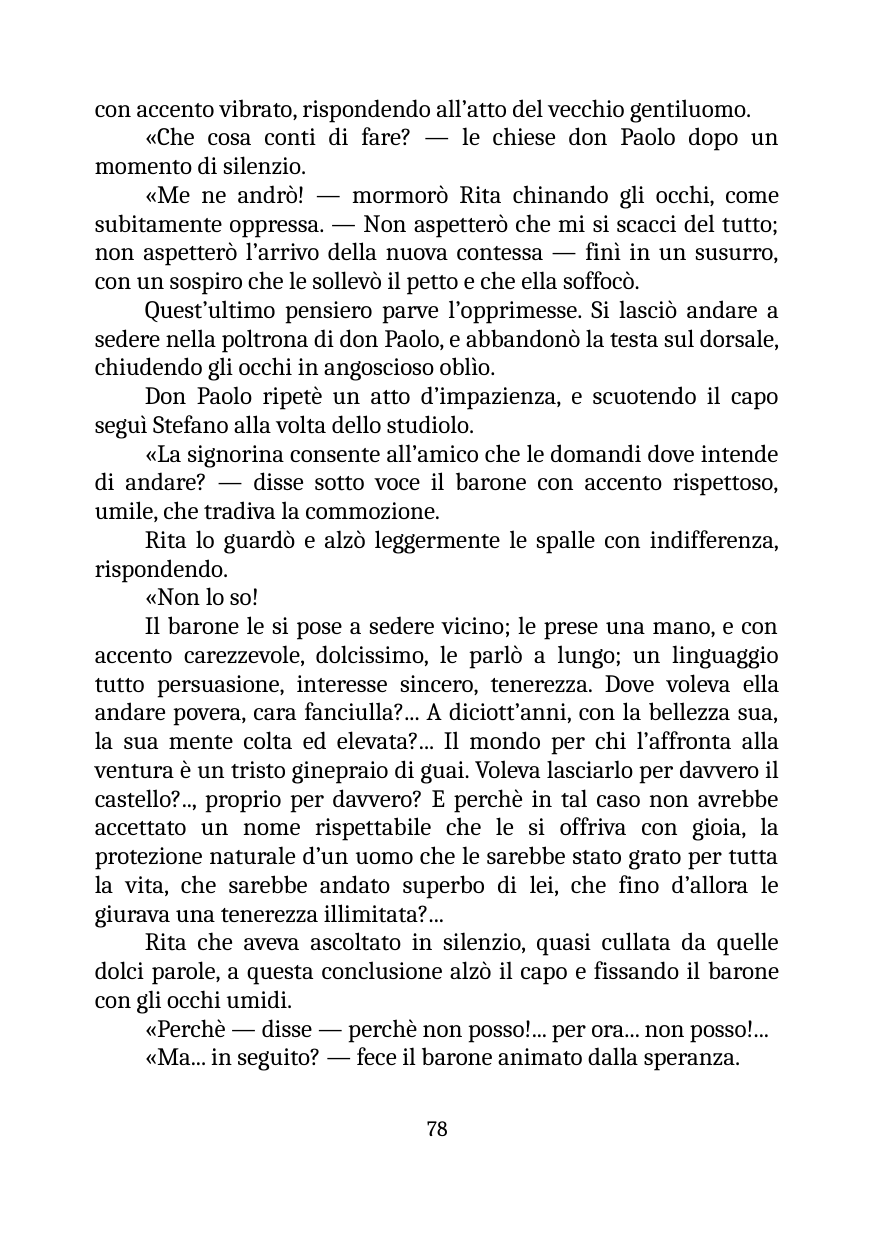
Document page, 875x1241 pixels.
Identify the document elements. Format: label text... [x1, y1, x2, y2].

text Il barone le si pose a sedere vicino; le prese una mano, e con accento carezzevole, dolcissimo, le parlò a lungo; un linguaggio tutto persuasione, interesse sincero, tenerezza. Dove voleva ella andare povera, cara fanciulla?... A diciott’anni, con la bellezza sua, la sua mente colta ed elevata?... Il mondo per chi l’affronta alla ventura è un tristo ginepraio di guai. Voleva lasciarlo per davvero il castello?.., proprio per davvero? E perchè in tal caso non avrebbe accettato un nome rispettabile che le si offriva con gioia, la protezione naturale d’un uomo che le sarebbe stato grato per tutta la vita, che sarebbe andato superbo di lei, che fino d’allora le giurava una tenerezza illimitata?... [94, 612, 779, 928]
text Quest’ultimo pensiero parve l’opprimesse. Si lasciò andare a sedere nella poltrona di don Paolo, e abbandonò la testa sul dorsale, chiudendo gli occhi in angoscioso oblìo. [94, 296, 779, 382]
text con accento vibrato, rispondendo all’atto del vecchio gentiluomo. [94, 94, 779, 123]
text Don Paolo ripetè un atto d’impazienza, e scuotendo il capo seguì Stefano alla volta dello studiolo. [94, 382, 779, 439]
text «Ma... in seguito? — fece il barone animato dalla speranza. [94, 1043, 779, 1072]
text Rita che aveva ascoltato in silenzio, quasi cullata da quelle dolci parole, a questa conclusione alzò il capo e fissando il barone con gli occhi umidi. [94, 928, 779, 1014]
text «La signorina consente all’amico che le domandi dove intende di andare? — disse sotto voce il barone con accento rispettoso, umile, che tradiva la commozione. [94, 439, 779, 526]
text «Me ne andrò! — mormorò Rita chinando gli occhi, come subitamente oppressa. — Non aspetterò che mi si scacci del tutto; non aspetterò l’arrivo della nuova contessa — finì in un susurro, con un sospiro che le sollevò il petto e che ella soffocò. [94, 181, 779, 296]
text «Perchè — disse — perchè non posso!... per ora... non posso!... [94, 1014, 779, 1043]
text Rita lo guardò e alzò leggermente le spalle con indifferenza, rispondendo. [94, 526, 779, 583]
text «Non lo so! [94, 583, 779, 612]
text «Che cosa conti di fare? — le chiese don Paolo dopo un momento di silenzio. [94, 123, 779, 181]
